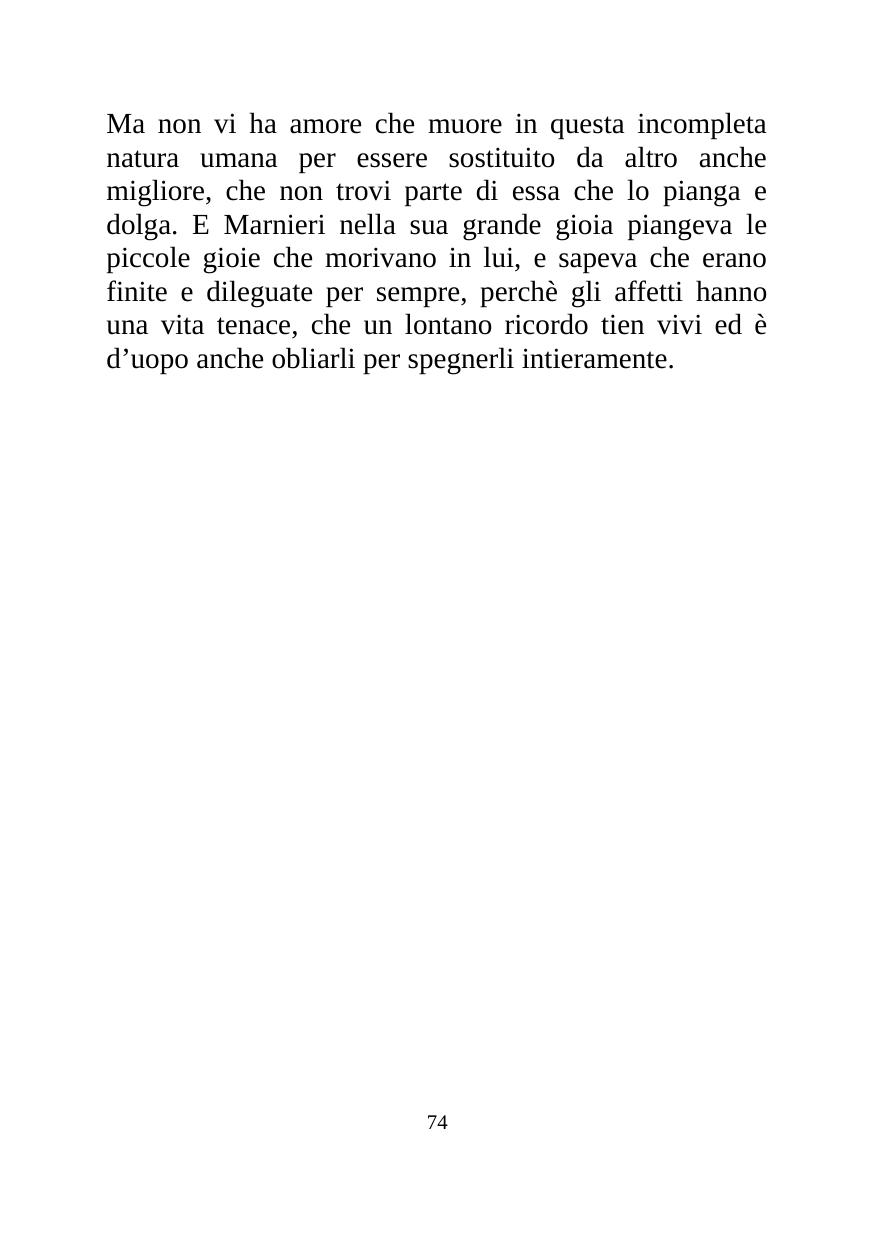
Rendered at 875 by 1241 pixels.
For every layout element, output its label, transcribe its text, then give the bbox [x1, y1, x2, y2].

text Ma non vi ha amore che muore in questa incompleta natura umana per essere sostituito da altro anche migliore, che non trovi parte di essa che lo pianga e dolga. E Marnieri nella sua grande gioia piangeva le piccole gioie che morivano in lui, e sapeva che erano finite e dileguate per sempre, perchè gli affetti hanno una vita tenace, che un lontano ricordo tien vivi ed è d’uopo anche obliarli per spegnerli intieramente. [106, 106, 768, 374]
